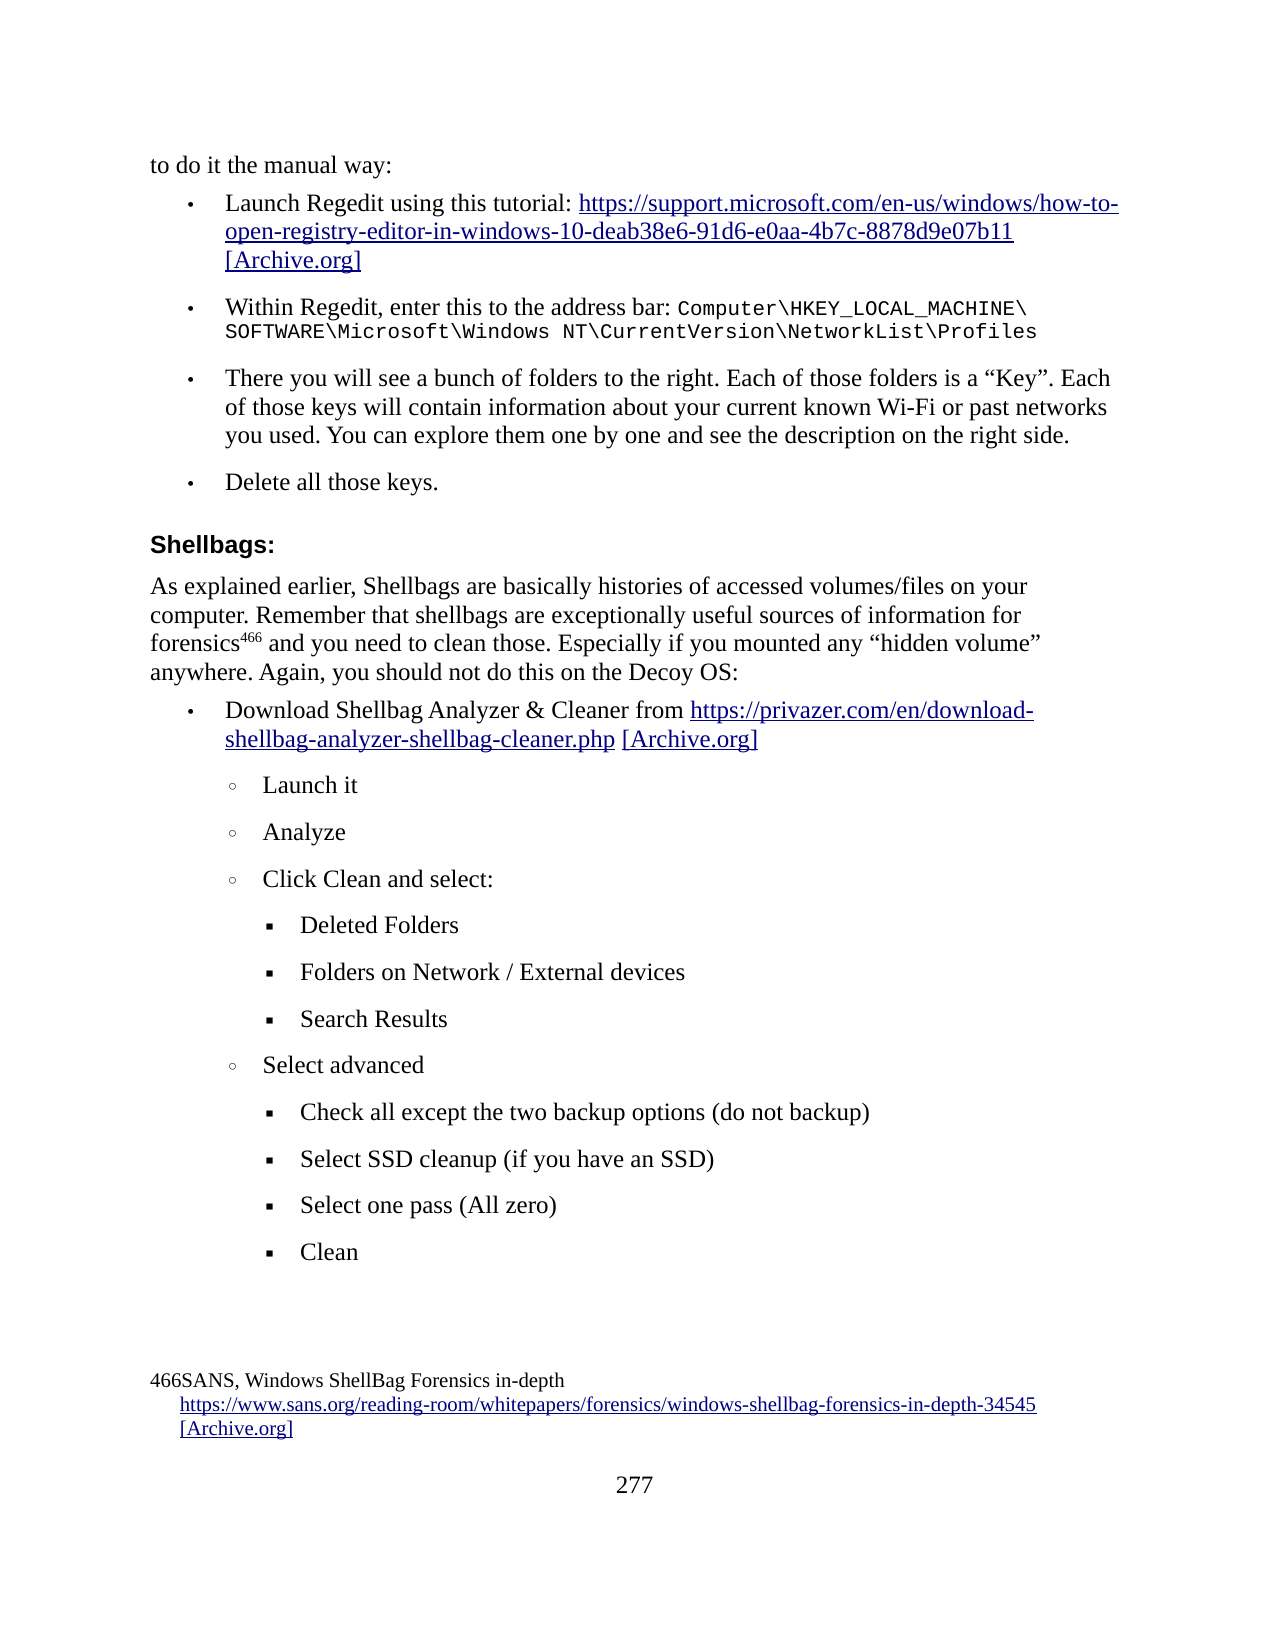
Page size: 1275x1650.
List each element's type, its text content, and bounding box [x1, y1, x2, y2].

list Clean [262, 1237, 1125, 1266]
list Download Shellbag Analyzer & Cleaner from https://privazer.com/en/download-shellbag-analyzer-shellbag-cleaner.php [Archive.org] [187, 695, 1125, 752]
list Delete all those keys. [187, 467, 1125, 496]
list Select advanced [225, 1050, 1125, 1079]
list Search Results [262, 1004, 1125, 1032]
list Analyze [225, 817, 1125, 846]
list Folders on Network / External devices [262, 957, 1125, 986]
list Launch it [225, 770, 1125, 799]
list There you will see a bunch of folders to the right. Each of those folders is a “Key”. Each of those keys will contain information about your current known Wi-Fi or past networks you used. You can explore them one by one and see the description on the right side. [187, 363, 1125, 449]
text SANS, Windows ShellBag Forensics in-depth https://www.sans.org/reading-room/whitepapers/forensics/windows-shellbag-forensics-in-depth-34545 [Archive.org] [150, 1368, 1125, 1440]
list Within Regedit, enter this to the address bar: Computer\HKEY_LOCAL_MACHINE\SOFTWARE\Microsoft\Windows NT\CurrentVersion\NetworkList\Profiles [187, 292, 1125, 345]
list Launch Regedit using this tutorial: https://support.microsoft.com/en-us/windows/how-to-open-registry-editor-in-windows-10-deab38e6-91d6-e0aa-4b7c-8878d9e07b11 [Archive.org] [187, 188, 1125, 274]
list Click Clean and select: [225, 864, 1125, 892]
list Deleted Folders [262, 910, 1125, 939]
list Check all except the two backup options (do not backup) [262, 1097, 1125, 1126]
list Select SSD cleanup (if you have an SSD) [262, 1144, 1125, 1172]
subtitle Shellbags: [150, 530, 1125, 558]
list Select one pass (All zero) [262, 1190, 1125, 1219]
text As explained earlier, Shellbags are basically histories of accessed volumes/files on your computer. Remember that shellbags are exceptionally useful sources of information for forensics and you need to clean those. Especially if you mounted any “hidden volume” anywhere. Again, you should not do this on the Decoy OS: [150, 571, 1125, 686]
text to do it the manual way: [150, 150, 1125, 179]
